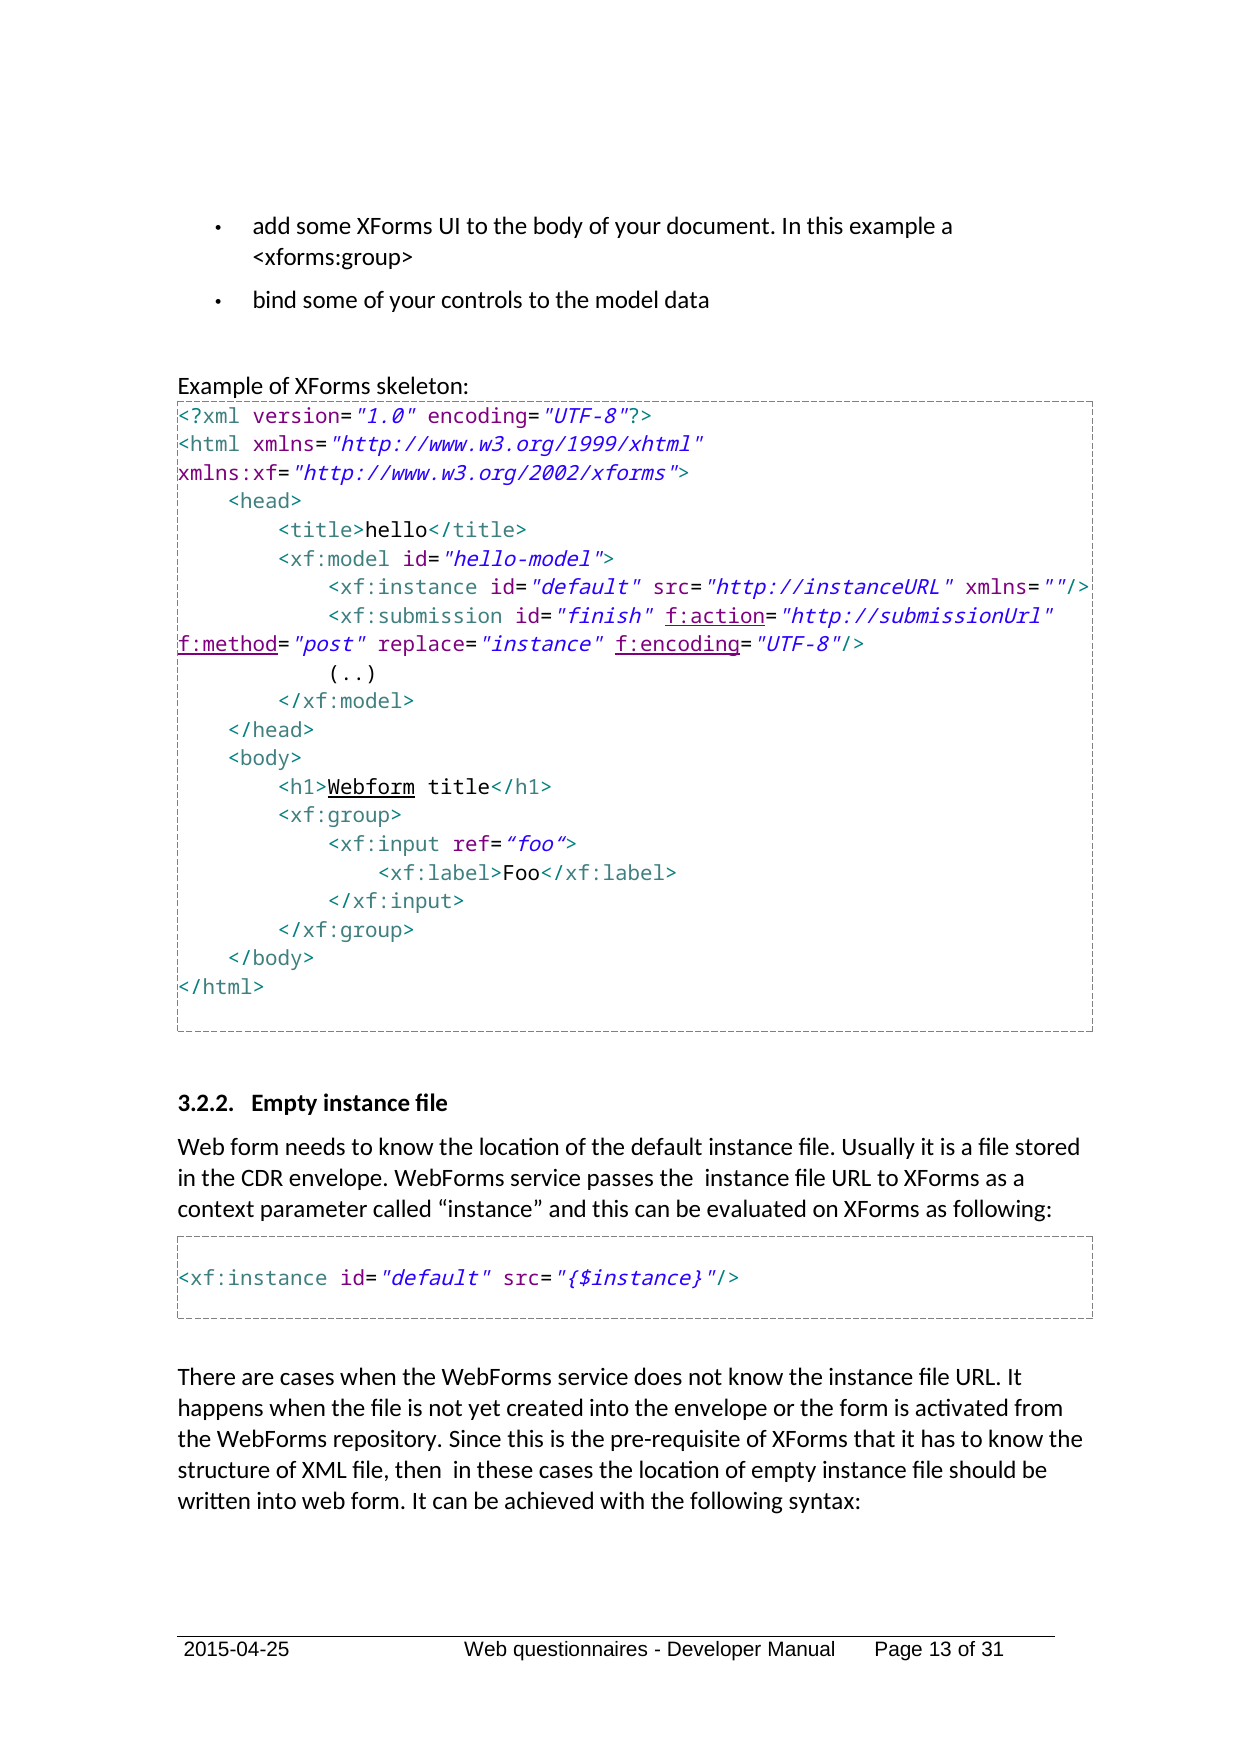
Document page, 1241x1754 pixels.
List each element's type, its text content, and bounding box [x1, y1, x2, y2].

text <xf:label>Foo</xf:label> [177, 857, 1092, 886]
text </xf:model> [177, 686, 1092, 715]
text Example of XForms skeleton: [177, 370, 1092, 401]
list add some XForms UI to the body of your document. In this example a <xforms:group> [215, 210, 1092, 272]
text <head> [177, 486, 1092, 515]
text (..) [177, 658, 1092, 686]
text </xf:group> [177, 914, 1092, 943]
text <xf:submission id="finish" f:action="http://submissionUrl" f:method="post" replace="instance" f:encoding="UTF-8"/> [177, 601, 1092, 658]
text <?xml version="1.0" encoding="UTF-8"?> [177, 401, 1092, 429]
text <xf:instance id="default" src="http://instanceURL" xmlns=""/> [177, 572, 1092, 601]
text </body> [177, 943, 1092, 972]
text </head> [177, 715, 1092, 743]
text Web form needs to know the location of the default instance file. Usually it is a file stored in the CDR envelope. WebForms service passes the instance file URL to XForms as a context parameter called “instance” and this can be evaluated on XForms as following: [177, 1131, 1092, 1224]
text <body> [177, 743, 1092, 772]
list bind some of your controls to the model data [215, 284, 1092, 315]
text <xf:instance id="default" src="{$instance}"/> [177, 1262, 1092, 1291]
text xmlns:xf="http://www.w3.org/2002/xforms"> [177, 458, 1092, 486]
text </html> [177, 972, 1092, 1000]
text There are cases when the WebForms service does not know the instance file URL. It happens when the file is not yet created into the envelope or the form is activated from the WebForms repository. Since this is the pre-requisite of XForms that it has to know the structure of XML file, then in these cases the location of empty instance file should be written into web form. It can be achieved with the following syntax: [177, 1361, 1092, 1516]
text <h1>Webform title</h1> [177, 772, 1092, 800]
text <html xmlns="http://www.w3.org/1999/xhtml" [177, 429, 1092, 458]
subtitle Empty instance file [177, 1087, 1092, 1118]
text <xf:group> [177, 800, 1092, 829]
text </xf:input> [177, 886, 1092, 914]
text <title>hello</title> [177, 515, 1092, 543]
text <xf:input ref=“foo“> [177, 829, 1092, 857]
text <xf:model id="hello-model"> [177, 543, 1092, 572]
